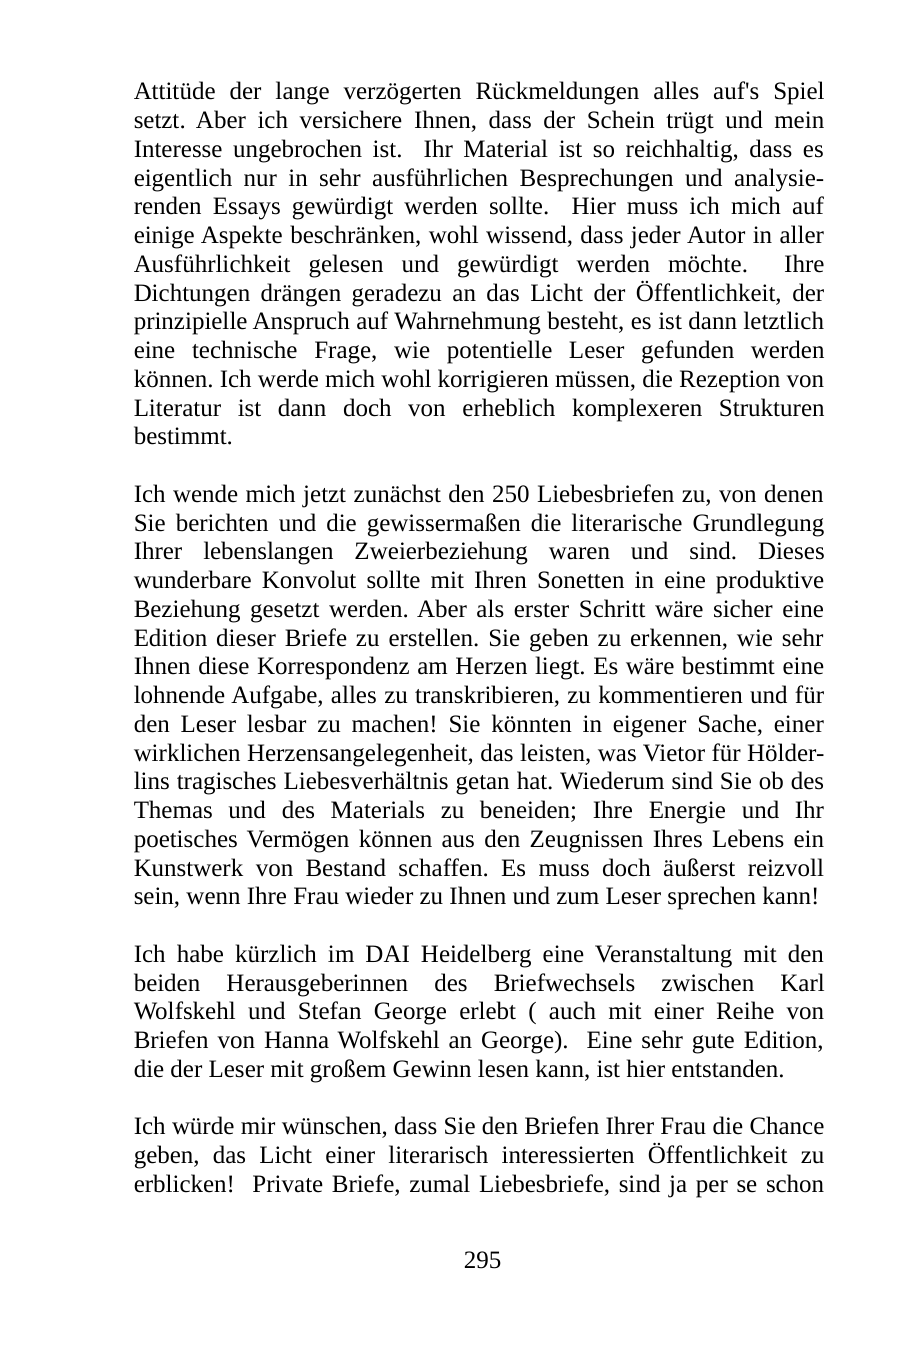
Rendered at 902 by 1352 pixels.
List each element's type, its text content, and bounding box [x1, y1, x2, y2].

text Ich habe kürzlich im DAI Heidelberg eine Veranstaltung mit den beiden Herausgeberinnen des Briefwechsels zwischen Karl Wolfskehl und Stefan George erlebt ( auch mit einer Reihe von Briefen von Hanna Wolfskehl an George). Eine sehr gute Edition, die der Leser mit großem Gewinn lesen kann, ist hier entstanden. [133, 939, 825, 1083]
text Ich wende mich jetzt zunächst den 250 Liebesbriefen zu, von denen Sie berichten und die gewissermaßen die literarische Grundlegung Ihrer lebenslangen Zweierbeziehung waren und sind. Dieses wunderbare Konvolut sollte mit Ihren Sonetten in eine produktive Beziehung gesetzt werden. Aber als erster Schritt wäre sicher eine Edition dieser Briefe zu erstellen. Sie geben zu erkennen, wie sehr Ihnen diese Korrespondenz am Herzen liegt. Es wäre bestimmt eine lohnende Aufgabe, alles zu transkribieren, zu kommentieren und für den Leser lesbar zu machen! Sie könnten in eigener Sache, einer wirklichen Herzensangelegenheit, das leisten, was Vietor für Hölder-lins tragisches Liebesverhältnis getan hat. Wiederum sind Sie ob des Themas und des Materials zu beneiden; Ihre Energie und Ihr poetisches Vermögen können aus den Zeugnissen Ihres Lebens ein Kunstwerk von Bestand schaffen. Es muss doch äußerst reizvoll sein, wenn Ihre Frau wieder zu Ihnen und zum Leser sprechen kann! [133, 479, 825, 910]
text Ich würde mir wünschen, dass Sie den Briefen Ihrer Frau die Chance geben, das Licht einer literarisch interessierten Öffentlichkeit zu erblicken! Private Briefe, zumal Liebesbriefe, sind ja per se schon [133, 1111, 825, 1198]
text Attitüde der lange verzögerten Rückmeldungen alles auf's Spiel setzt. Aber ich versichere Ihnen, dass der Schein trügt und mein Interesse ungebrochen ist. Ihr Material ist so reichhaltig, dass es eigentlich nur in sehr ausführlichen Besprechungen und analysie-renden Essays gewürdigt werden sollte. Hier muss ich mich auf einige Aspekte beschränken, wohl wissend, dass jeder Autor in aller Ausführlichkeit gelesen und gewürdigt werden möchte. Ihre Dichtungen drängen geradezu an das Licht der Öffentlichkeit, der prinzipielle Anspruch auf Wahrnehmung besteht, es ist dann letztlich eine technische Frage, wie potentielle Leser gefunden werden können. Ich werde mich wohl korrigieren müssen, die Rezeption von Literatur ist dann doch von erheblich komplexeren Strukturen bestimmt. [133, 76, 825, 450]
